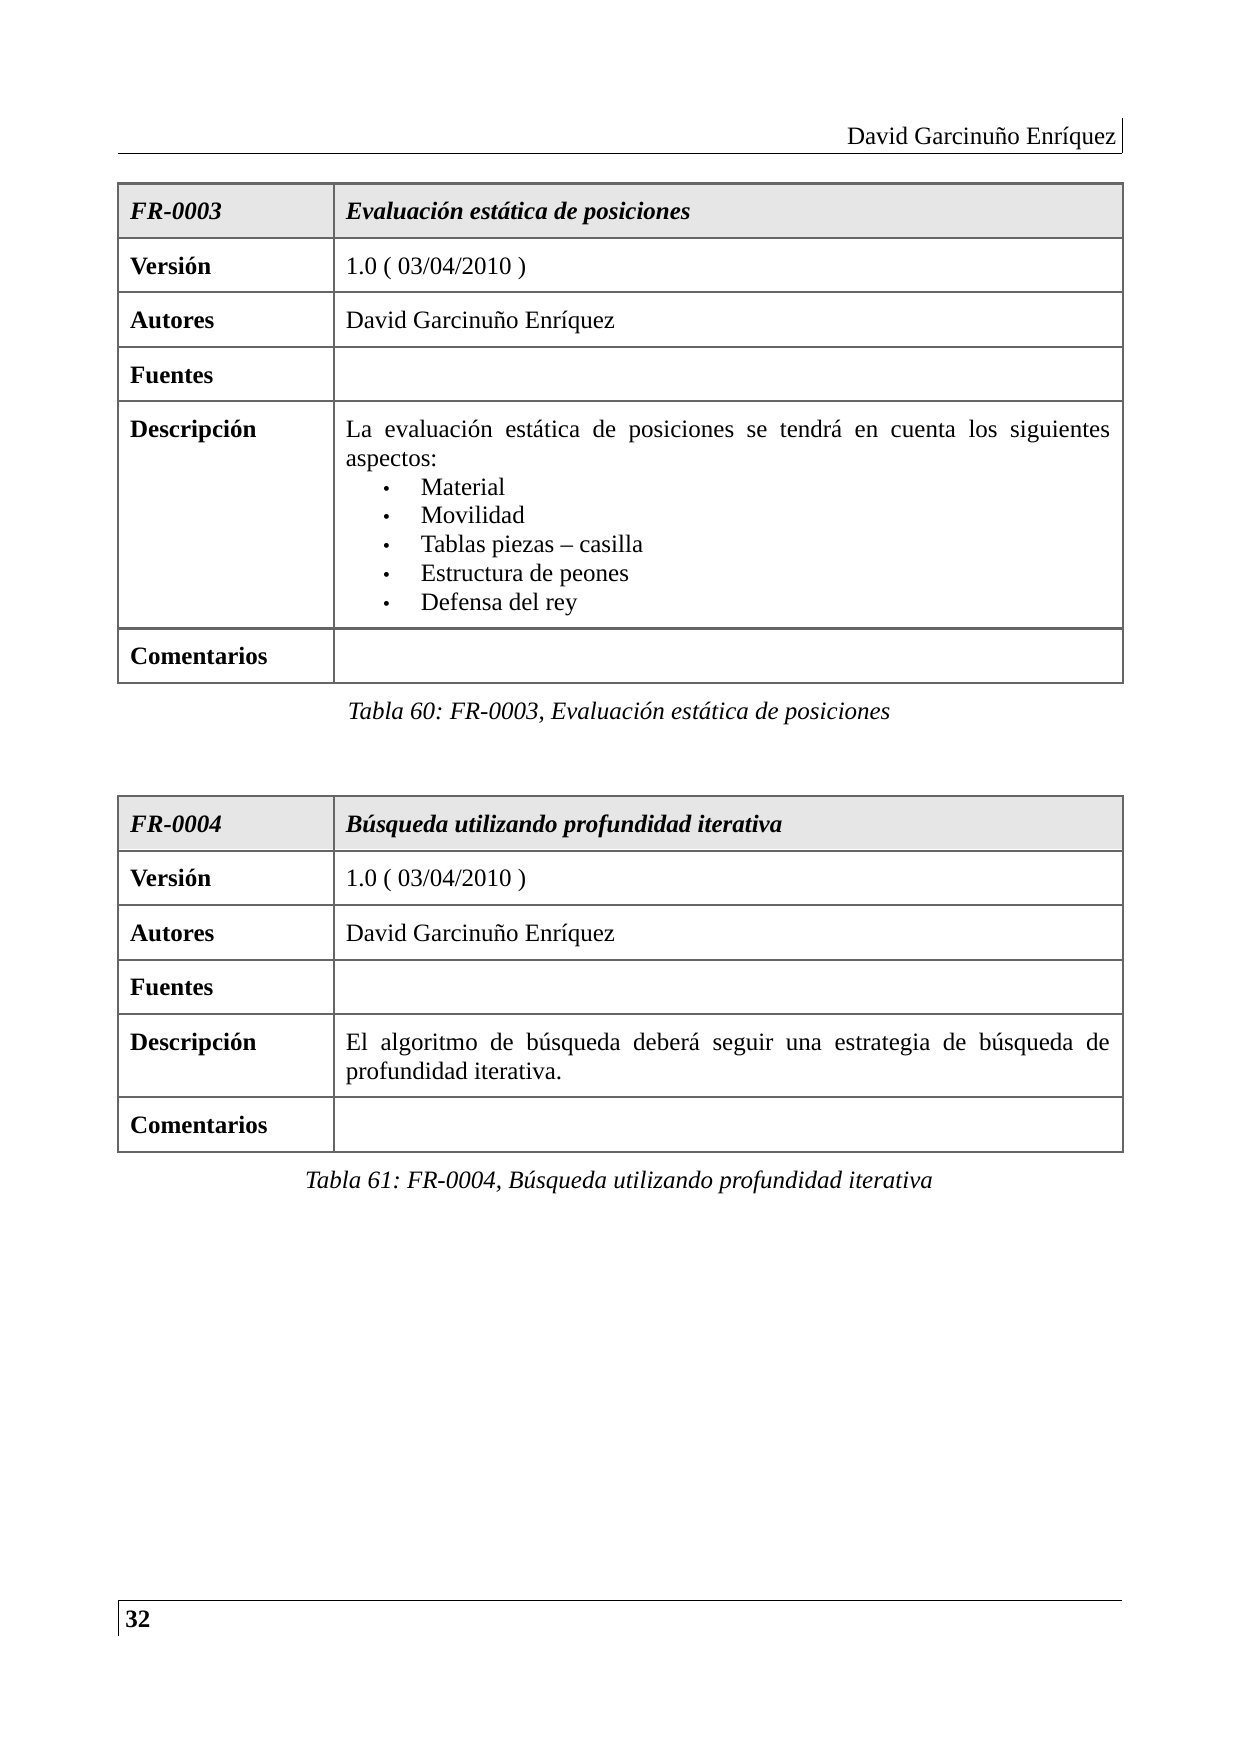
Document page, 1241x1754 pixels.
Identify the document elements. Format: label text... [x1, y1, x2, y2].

table_header Evaluación estática de posiciones [335, 185, 1122, 237]
table_cell [335, 630, 1122, 682]
table_cell Autores [119, 906, 333, 958]
table_cell David Garcinuño Enríquez [335, 293, 1122, 346]
text Tabla 60: FR-0003, Evaluación estática de posiciones [118, 696, 1122, 725]
table_cell Versión [119, 239, 333, 291]
table_header FR-0004 [119, 797, 333, 849]
text Tabla 61: FR-0004, Búsqueda utilizando profundidad iterativa [118, 1165, 1122, 1194]
table_cell 1.0 ( 03/04/2010 ) [335, 239, 1122, 291]
table_cell Fuentes [119, 348, 333, 400]
table_cell Comentarios [119, 630, 333, 682]
table_cell Descripción [119, 402, 333, 627]
table_cell Fuentes [119, 961, 333, 1013]
table_cell [335, 348, 1122, 400]
table_cell Versión [119, 852, 333, 904]
table_header Búsqueda utilizando profundidad iterativa [335, 797, 1122, 849]
table_cell Autores [119, 293, 333, 346]
table_cell [335, 1098, 1122, 1151]
table_cell David Garcinuño Enríquez [335, 906, 1122, 958]
table_cell La evaluación estática de posiciones se tendrá en cuenta los siguientes aspectos: Material Movilidad Tablas piezas – casilla Estructura de peones Defensa del rey [335, 402, 1122, 627]
table_header FR-0003 [119, 185, 333, 237]
table_cell [335, 961, 1122, 1013]
table_cell Descripción [119, 1015, 333, 1096]
table_cell 1.0 ( 03/04/2010 ) [335, 852, 1122, 904]
table_cell Comentarios [119, 1098, 333, 1151]
table_cell El algoritmo de búsqueda deberá seguir una estrategia de búsqueda de profundidad iterativa. [335, 1015, 1122, 1096]
